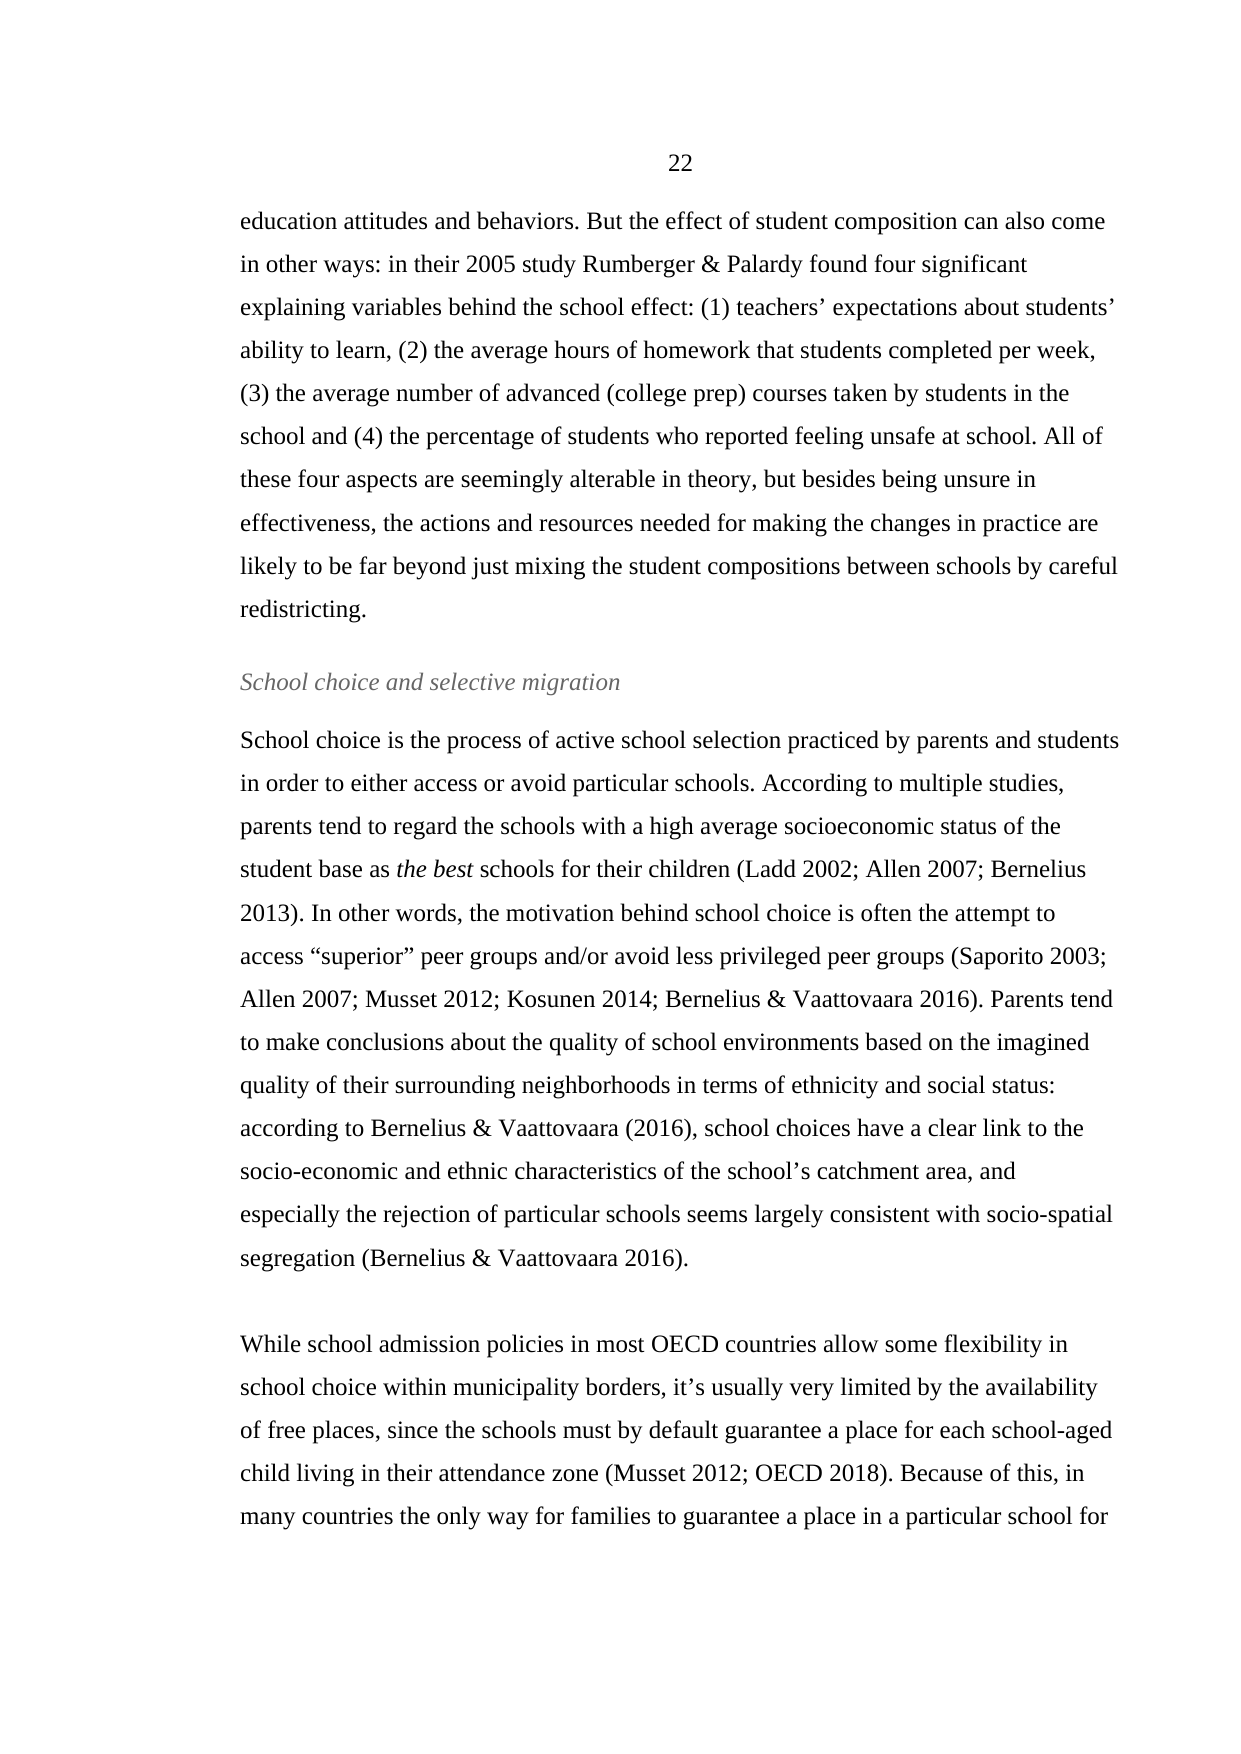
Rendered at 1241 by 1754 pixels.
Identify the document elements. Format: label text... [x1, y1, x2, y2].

text While school admission policies in most OECD countries allow some flexibility in school choice within municipality borders, it’s usually very limited by the availability of free places, since the schools must by default guarantee a place for each school-aged child living in their attendance zone (Musset 2012; OECD 2018). Because of this, in many countries the only way for families to guarantee a place in a particular school for [240, 1329, 1121, 1530]
text education attitudes and behaviors. But the effect of student composition can also come in other ways: in their 2005 study Rumberger & Palardy found four significant explaining variables behind the school effect: (1) teachers’ expectations about students’ ability to learn, (2) the average hours of homework that students completed per week, (3) the average number of advanced (college prep) courses taken by students in the school and (4) the percentage of students who reported feeling unsafe at school. All of these four aspects are seemingly alterable in theory, but besides being unsure in effectiveness, the actions and resources needed for making the changes in practice are likely to be far beyond just mixing the student compositions between schools by careful redistricting. [240, 206, 1121, 623]
subtitle School choice and selective migration [240, 667, 1121, 696]
text School choice is the process of active school selection practiced by parents and students in order to either access or avoid particular schools. According to multiple studies, parents tend to regard the schools with a high average socioeconomic status of the student base as the best schools for their children (Ladd 2002; Allen 2007; Bernelius 2013). In other words, the motivation behind school choice is often the attempt to access “superior” peer groups and/or avoid less privileged peer groups (Saporito 2003; Allen 2007; Musset 2012; Kosunen 2014; Bernelius & Vaattovaara 2016). Parents tend to make conclusions about the quality of school environments based on the imagined quality of their surrounding neighborhoods in terms of ethnicity and social status: according to Bernelius & Vaattovaara (2016), school choices have a clear link to the socio-economic and ethnic characteristics of the school’s catchment area, and especially the rejection of particular schools seems largely consistent with socio-spatial segregation (Bernelius & Vaattovaara 2016). [240, 725, 1121, 1271]
